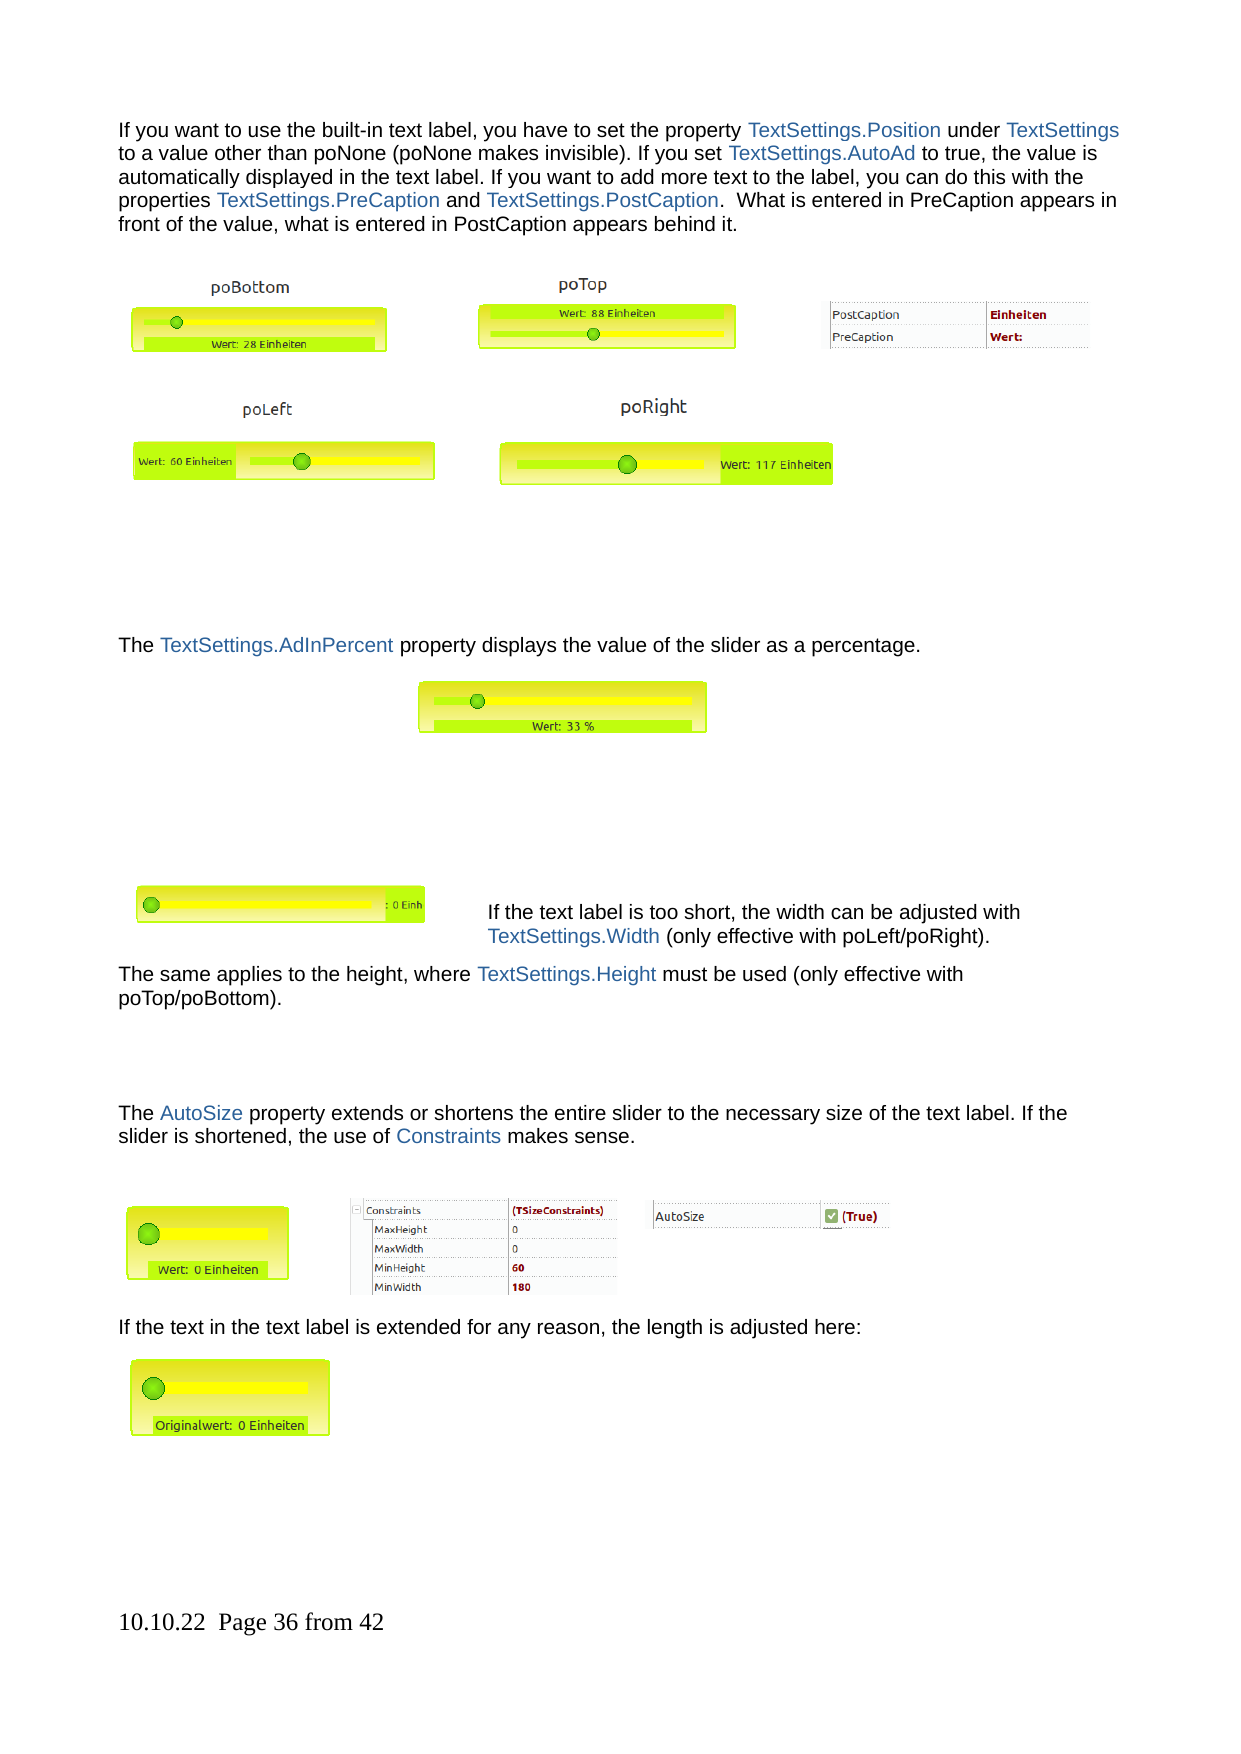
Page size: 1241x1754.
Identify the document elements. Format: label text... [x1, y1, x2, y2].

text If the text label is too short, the width can be adjusted with TextSettings.Width (only effective with poLeft/poRight). [118, 901, 1122, 948]
picture [644, 1200, 890, 1229]
picture [118, 1198, 303, 1289]
picture [469, 270, 749, 358]
picture [348, 1198, 618, 1295]
picture [126, 874, 438, 932]
text If the text in the text label is extended for any reason, the length is adjusted here: [118, 1316, 1122, 1339]
text The same applies to the height, where TextSettings.Height must be used (only effective with poTop/poBottom). [118, 963, 1122, 1010]
text If you want to use the built-in text label, you have to set the property TextSettings.Position under TextSettings to a value other than poNone (poNone makes invisible). If you set TextSettings.AutoAd to true, the value is automatically displayed in the text label. If you want to add more text to the label, you can do this with the properties TextSettings.PreCaption and TextSettings.PostCaption. What is entered in PreCaption appears in front of the value, what is entered in PostCaption appears behind it. [118, 118, 1122, 236]
text The AutoSize property extends or shortens the entire slider to the necessary size of the text label. If the slider is shortened, the use of Constraints makes sense. [118, 1101, 1122, 1148]
picture [120, 395, 445, 493]
picture [123, 1353, 338, 1444]
text The TextSettings.AdInPercent property displays the value of the slider as a percentage. [118, 633, 1122, 657]
picture [480, 386, 842, 494]
picture [409, 671, 715, 743]
picture [118, 270, 399, 364]
picture [821, 301, 1091, 349]
